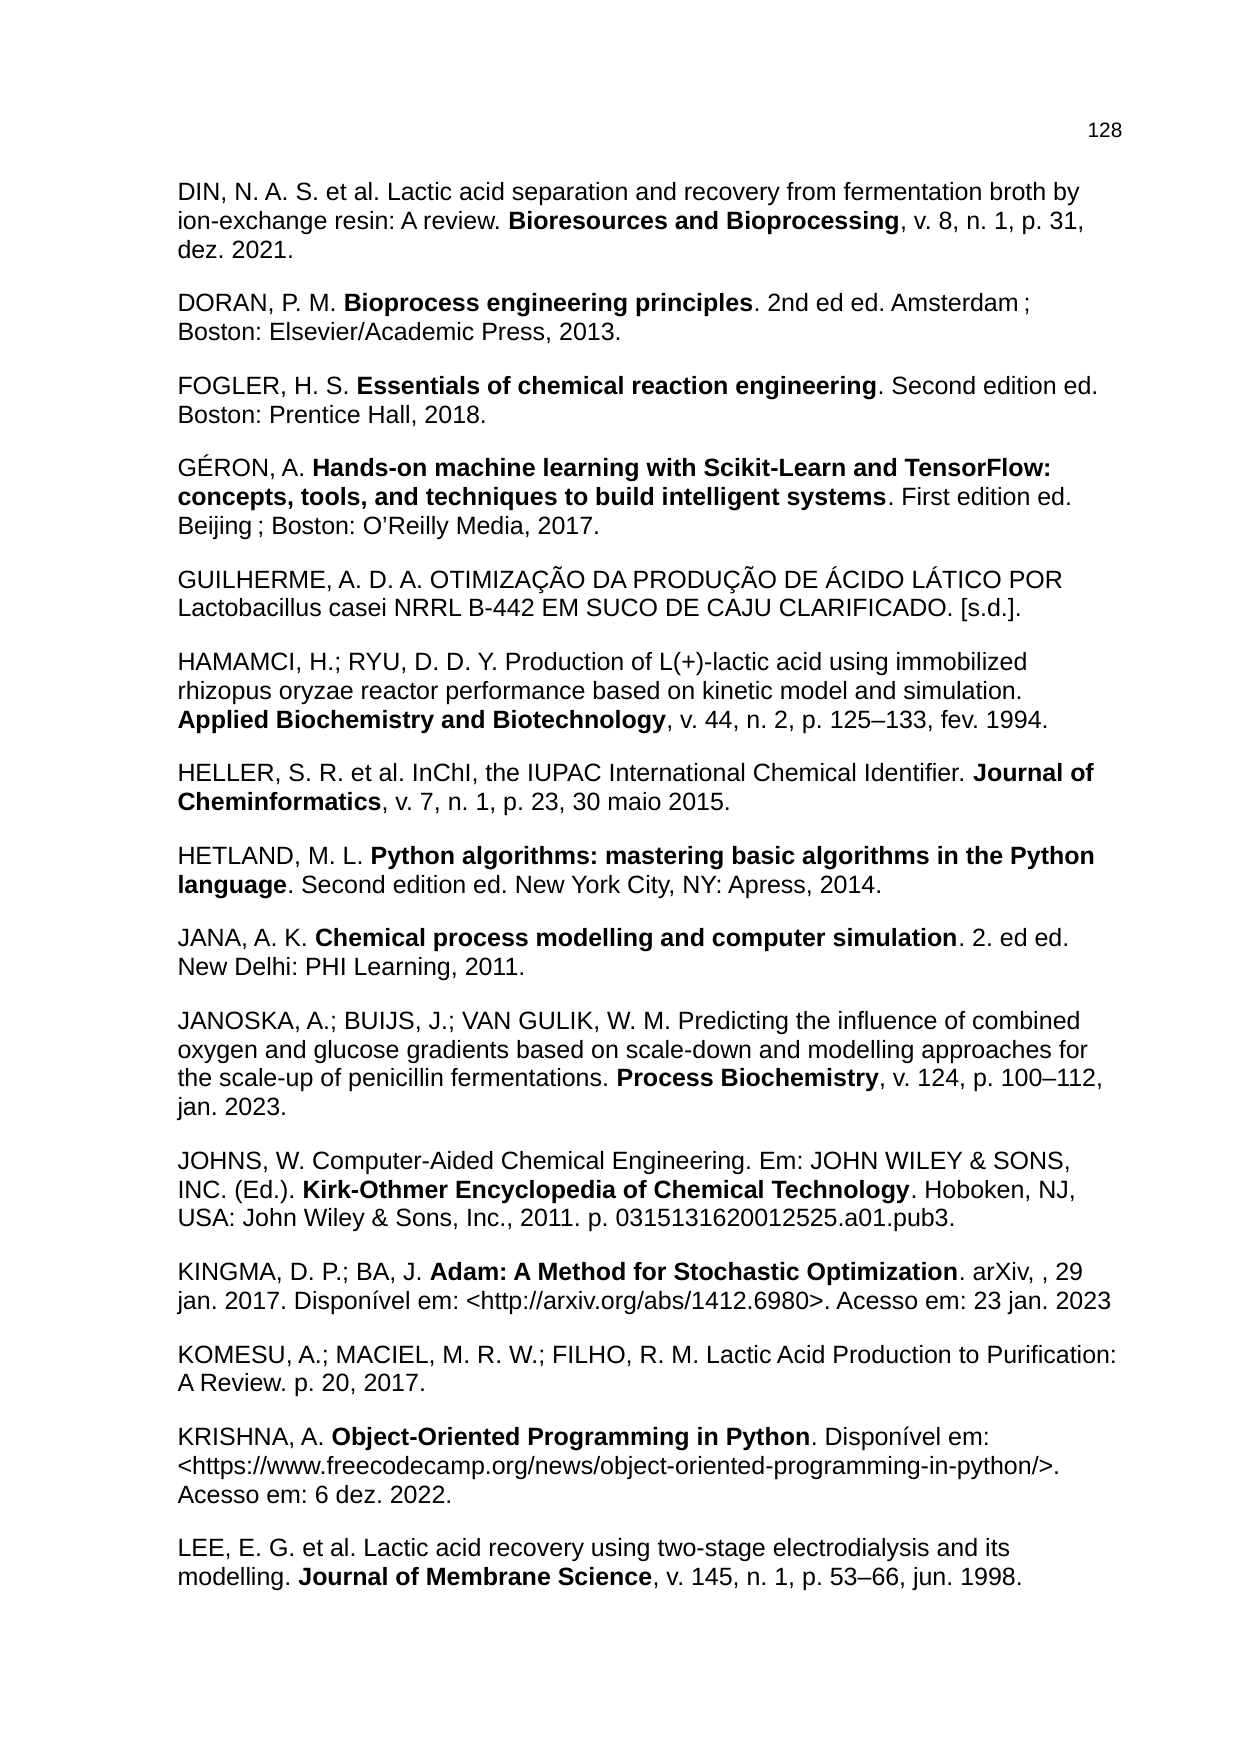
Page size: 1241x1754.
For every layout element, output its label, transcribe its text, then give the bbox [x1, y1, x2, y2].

text JANA, A. K. Chemical process modelling and computer simulation. 2. ed ed. New Delhi: PHI Learning, 2011. [177, 923, 1122, 981]
text HETLAND, M. L. Python algorithms: mastering basic algorithms in the Python language. Second edition ed. New York City, NY: Apress, 2014. [177, 841, 1122, 898]
text DORAN, P. M. Bioprocess engineering principles. 2nd ed ed. Amsterdam ; Boston: Elsevier/Academic Press, 2013. [177, 288, 1122, 346]
text KRISHNA, A. Object-Oriented Programming in Python. Disponível em: <https://www.freecodecamp.org/news/object-oriented-programming-in-python/>. Acesso em: 6 dez. 2022. [177, 1422, 1122, 1508]
text GÉRON, A. Hands-on machine learning with Scikit-Learn and TensorFlow: concepts, tools, and techniques to build intelligent systems. First edition ed. Beijing ; Boston: O’Reilly Media, 2017. [177, 453, 1122, 539]
text LEE, E. G. et al. Lactic acid recovery using two-stage electrodialysis and its modelling. Journal of Membrane Science, v. 145, n. 1, p. 53–66, jun. 1998. [177, 1533, 1122, 1591]
text HELLER, S. R. et al. InChI, the IUPAC International Chemical Identifier. Journal of Cheminformatics, v. 7, n. 1, p. 23, 30 maio 2015. [177, 758, 1122, 816]
text KINGMA, D. P.; BA, J. Adam: A Method for Stochastic Optimization. arXiv, , 29 jan. 2017. Disponível em: <http://arxiv.org/abs/1412.6980>. Acesso em: 23 jan. 2023 [177, 1257, 1122, 1314]
text DIN, N. A. S. et al. Lactic acid separation and recovery from fermentation broth by ion-exchange resin: A review. Bioresources and Bioprocessing, v. 8, n. 1, p. 31, dez. 2021. [177, 177, 1122, 263]
text KOMESU, A.; MACIEL, M. R. W.; FILHO, R. M. Lactic Acid Production to Purification: A Review. p. 20, 2017. [177, 1339, 1122, 1397]
text HAMAMCI, H.; RYU, D. D. Y. Production of L(+)-lactic acid using immobilized rhizopus oryzae reactor performance based on kinetic model and simulation. Applied Biochemistry and Biotechnology, v. 44, n. 2, p. 125–133, fev. 1994. [177, 647, 1122, 733]
text FOGLER, H. S. Essentials of chemical reaction engineering. Second edition ed. Boston: Prentice Hall, 2018. [177, 371, 1122, 428]
text GUILHERME, A. D. A. OTIMIZAÇÃO DA PRODUÇÃO DE ÁCIDO LÁTICO POR Lactobacillus casei NRRL B-442 EM SUCO DE CAJU CLARIFICADO. [s.d.]. [177, 564, 1122, 622]
text JANOSKA, A.; BUIJS, J.; VAN GULIK, W. M. Predicting the influence of combined oxygen and glucose gradients based on scale-down and modelling approaches for the scale-up of penicillin fermentations. Process Biochemistry, v. 124, p. 100–112, jan. 2023. [177, 1006, 1122, 1121]
text JOHNS, W. Computer-Aided Chemical Engineering. Em: JOHN WILEY & SONS, INC. (Ed.). Kirk-Othmer Encyclopedia of Chemical Technology. Hoboken, NJ, USA: John Wiley & Sons, Inc., 2011. p. 0315131620012525.a01.pub3. [177, 1146, 1122, 1232]
